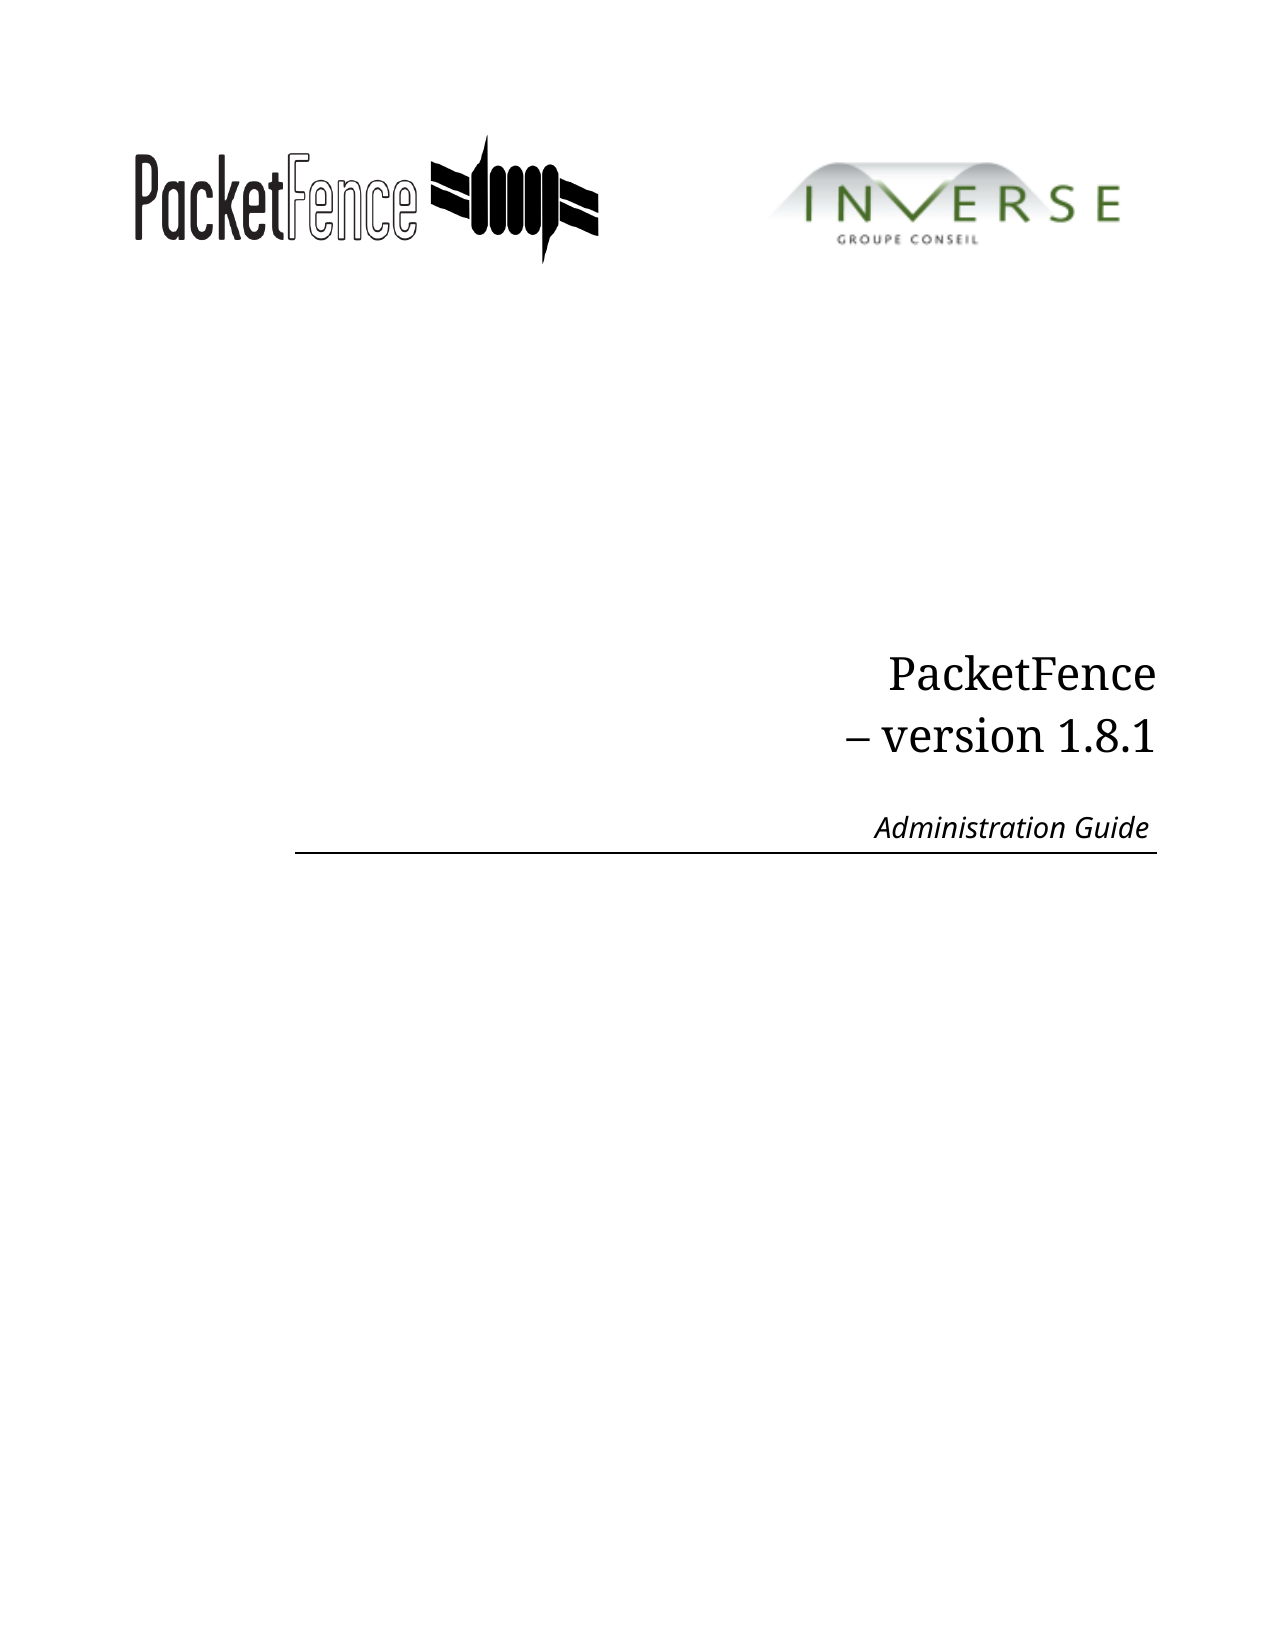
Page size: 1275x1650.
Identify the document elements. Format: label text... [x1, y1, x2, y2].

picture [728, 118, 1157, 290]
title PacketFence – version 1.8.1 [295, 641, 1157, 766]
picture [118, 118, 615, 281]
subtitle Administration Guide [295, 803, 1157, 852]
